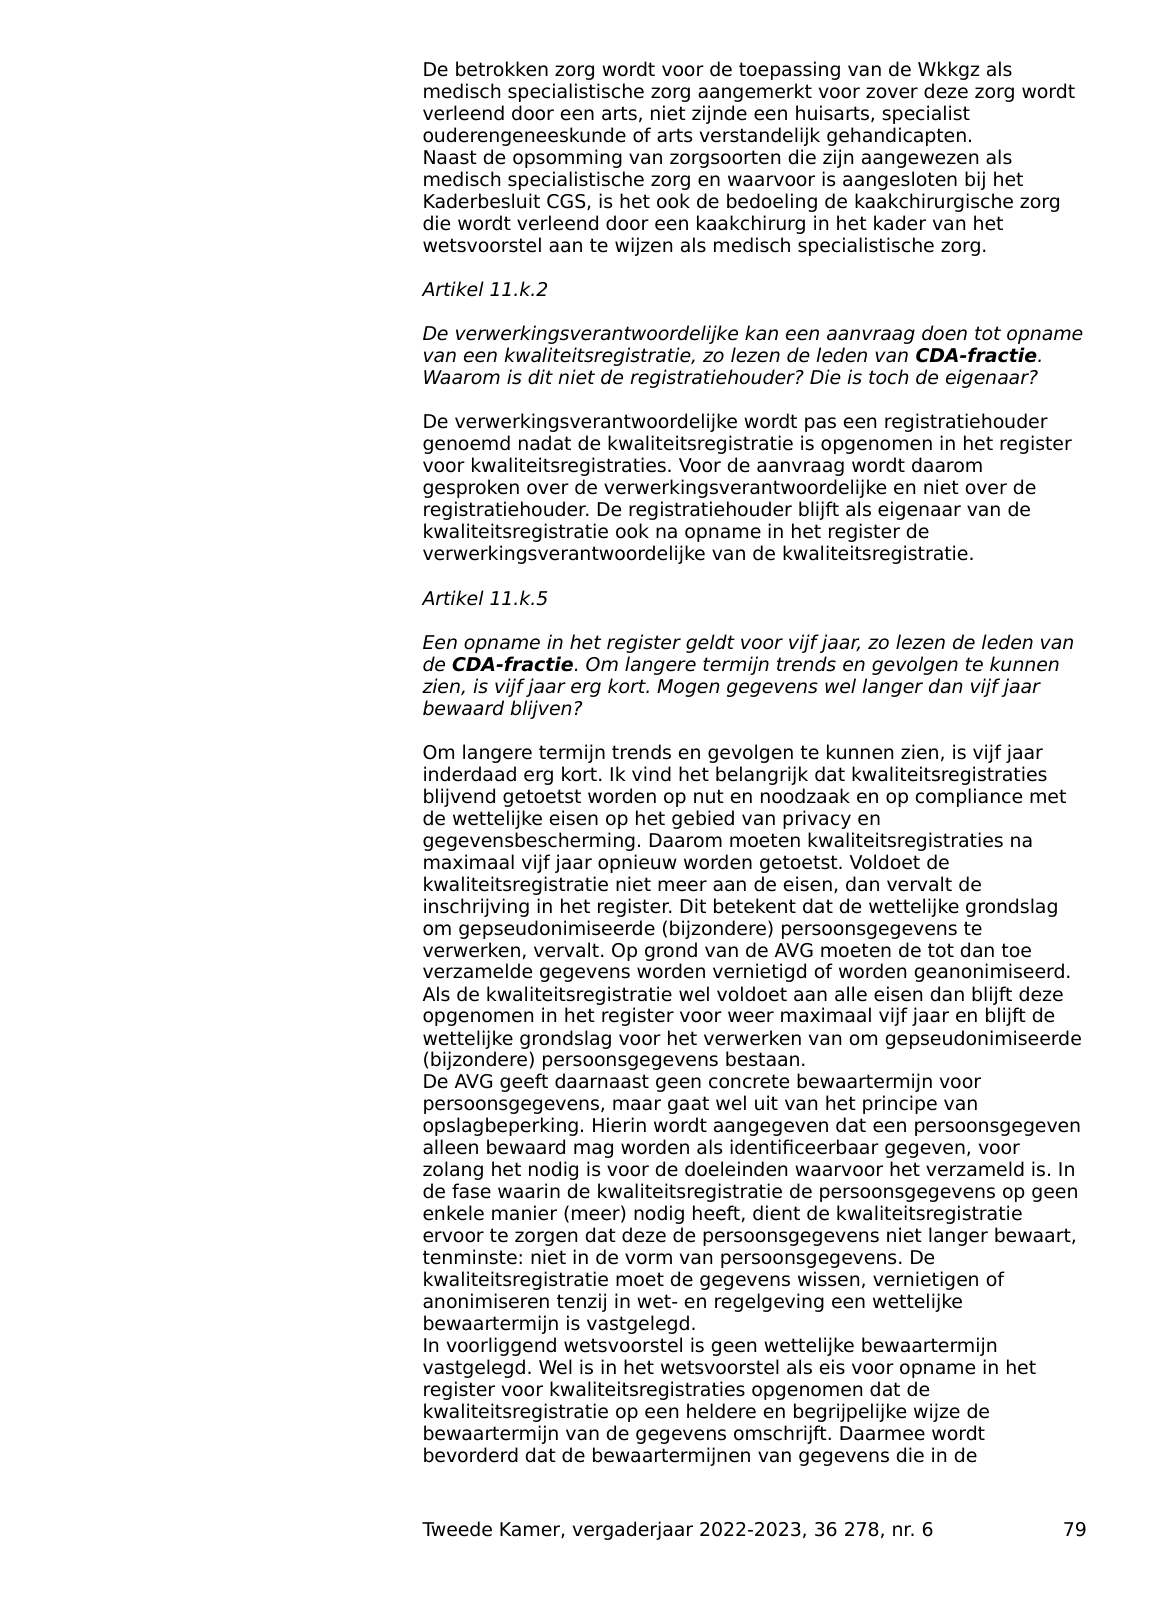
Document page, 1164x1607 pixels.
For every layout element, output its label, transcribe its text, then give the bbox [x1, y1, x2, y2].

text De AVG geeft daarnaast geen concrete bewaartermijn voor persoonsgegevens, maar gaat wel uit van het principe van opslagbeperking. Hierin wordt aangegeven dat een persoonsgegeven alleen bewaard mag worden als identificeerbaar gegeven, voor zolang het nodig is voor de doeleinden waarvoor het verzameld is. In de fase waarin de kwaliteitsregistratie de persoonsgegevens op geen enkele manier (meer) nodig heeft, dient de kwaliteitsregistratie ervoor te zorgen dat deze de persoonsgegevens niet langer bewaart, tenminste: niet in de vorm van persoonsgegevens. De kwaliteitsregistratie moet de gegevens wissen, vernietigen of anonimiseren tenzij in wet- en regelgeving een wettelijke bewaartermijn is vastgelegd. [422, 1071, 1087, 1335]
subtitle Artikel 11.k.5 [422, 587, 1087, 609]
text Een opname in het register geldt voor vijf jaar, zo lezen de leden van de CDA-fractie. Om langere termijn trends en gevolgen te kunnen zien, is vijf jaar erg kort. Mogen gegevens wel langer dan vijf jaar bewaard blijven? [422, 632, 1087, 719]
text De verwerkingsverantwoordelijke kan een aanvraag doen tot opname van een kwaliteitsregistratie, zo lezen de leden van CDA-fractie. Waarom is dit niet de registratiehouder? Die is toch de eigenaar? [422, 323, 1087, 389]
text Om langere termijn trends en gevolgen te kunnen zien, is vijf jaar inderdaad erg kort. Ik vind het belangrijk dat kwaliteitsregistraties blijvend getoetst worden op nut en noodzaak en op compliance met de wettelijke eisen op het gebied van privacy en gegevensbescherming. Daarom moeten kwaliteitsregistraties na maximaal vijf jaar opnieuw worden getoetst. Voldoet de kwaliteitsregistratie niet meer aan de eisen, dan vervalt de inschrijving in het register. Dit betekent dat de wettelijke grondslag om gepseudonimiseerde (bijzondere) persoonsgegevens te verwerken, vervalt. Op grond van de AVG moeten de tot dan toe verzamelde gegevens worden vernietigd of worden geanonimiseerd. [422, 742, 1087, 983]
text De betrokken zorg wordt voor de toepassing van de Wkkgz als medisch specialistische zorg aangemerkt voor zover deze zorg wordt verleend door een arts, niet zijnde een huisarts, specialist ouderengeneeskunde of arts verstandelijk gehandicapten. [422, 59, 1087, 147]
text Naast de opsomming van zorgsoorten die zijn aangewezen als medisch specialistische zorg en waarvoor is aangesloten bij het Kaderbesluit CGS, is het ook de bedoeling de kaakchirurgische zorg die wordt verleend door een kaakchirurg in het kader van het wetsvoorstel aan te wijzen als medisch specialistische zorg. [422, 147, 1087, 257]
text Als de kwaliteitsregistratie wel voldoet aan alle eisen dan blijft deze opgenomen in het register voor weer maximaal vijf jaar en blijft de wettelijke grondslag voor het verwerken van om gepseudonimiseerde (bijzondere) persoonsgegevens bestaan. [422, 983, 1087, 1071]
text De verwerkingsverantwoordelijke wordt pas een registratiehouder genoemd nadat de kwaliteitsregistratie is opgenomen in het register voor kwaliteitsregistraties. Voor de aanvraag wordt daarom gesproken over de verwerkingsverantwoordelijke en niet over de registratiehouder. De registratiehouder blijft als eigenaar van de kwaliteitsregistratie ook na opname in het register de verwerkingsverantwoordelijke van de kwaliteitsregistratie. [422, 411, 1087, 565]
text In voorliggend wetsvoorstel is geen wettelijke bewaartermijn vastgelegd. Wel is in het wetsvoorstel als eis voor opname in het register voor kwaliteitsregistraties opgenomen dat de kwaliteitsregistratie op een heldere en begrijpelijke wijze de bewaartermijn van de gegevens omschrijft. Daarmee wordt bevorderd dat de bewaartermijnen van gegevens die in de [422, 1335, 1087, 1467]
subtitle Artikel 11.k.2 [422, 279, 1087, 301]
